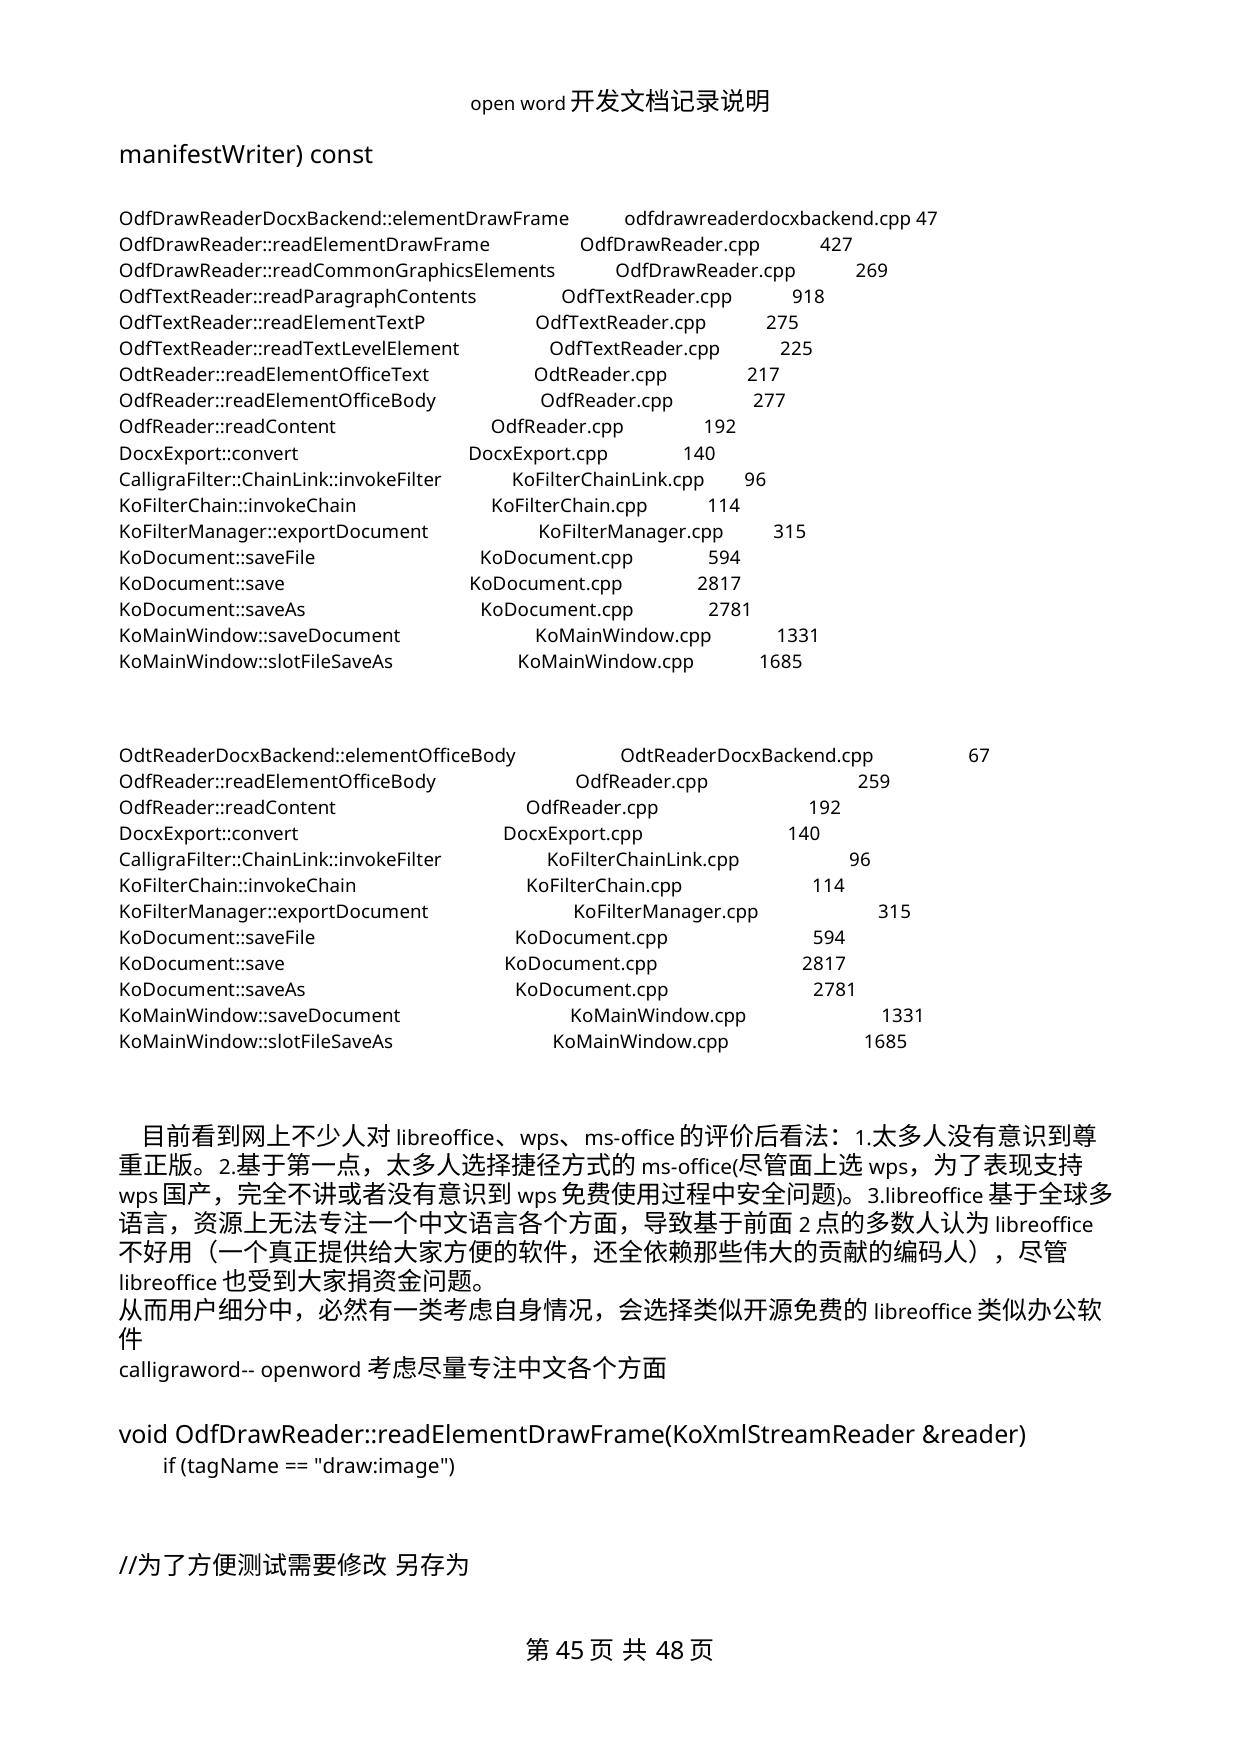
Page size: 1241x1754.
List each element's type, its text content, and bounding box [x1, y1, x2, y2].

text 从而用户细分中，必然有一类考虑自身情况，会选择类似开源免费的libreoffice类似办公软件 [119, 1296, 1121, 1354]
text KoMainWindow::saveDocument KoMainWindow.cpp 1331 [119, 622, 1121, 648]
text KoFilterManager::exportDocument KoFilterManager.cpp 315 [119, 898, 1121, 924]
text KoMainWindow::slotFileSaveAs KoMainWindow.cpp 1685 [119, 648, 1121, 674]
text KoDocument::save KoDocument.cpp 2817 [119, 950, 1121, 976]
text KoDocument::saveAs KoDocument.cpp 2781 [119, 596, 1121, 622]
text if (tagName == "draw:image") [119, 1451, 1121, 1480]
text KoDocument::saveFile KoDocument.cpp 594 [119, 924, 1121, 950]
text OdtReader::readElementOfficeText OdtReader.cpp 217 [119, 361, 1121, 387]
text KoDocument::save KoDocument.cpp 2817 [119, 570, 1121, 596]
text KoFilterChain::invokeChain KoFilterChain.cpp 114 [119, 872, 1121, 898]
text CalligraFilter::ChainLink::invokeFilter KoFilterChainLink.cpp 96 [119, 846, 1121, 872]
text 目前看到网上不少人对libreoffice、wps、ms-office的评价后看法：1.太多人没有意识到尊重正版。2.基于第一点，太多人选择捷径方式的ms-office(尽管面上选wps，为了表现支持wps国产，完全不讲或者没有意识到wps免费使用过程中安全问题)。3.libreoffice基于全球多语言，资源上无法专注一个中文语言各个方面，导致基于前面2点的多数人认为libreoffice不好用（一个真正提供给大家方便的软件，还全依赖那些伟大的贡献的编码人），尽管libreoffice也受到大家捐资金问题。 [119, 1122, 1121, 1296]
text OdfReader::readElementOfficeBody OdfReader.cpp 259 [119, 768, 1121, 794]
text //为了方便测试需要修改 另存为 [119, 1548, 1121, 1582]
text KoFilterChain::invokeChain KoFilterChain.cpp 114 [119, 492, 1121, 518]
text OdfReader::readContent OdfReader.cpp 192 [119, 413, 1121, 439]
text OdfReader::readContent OdfReader.cpp 192 [119, 794, 1121, 820]
text CalligraFilter::ChainLink::invokeFilter KoFilterChainLink.cpp 96 [119, 466, 1121, 492]
text KoMainWindow::saveDocument KoMainWindow.cpp 1331 [119, 1002, 1121, 1028]
text calligraword-- openword 考虑尽量专注中文各个方面 [119, 1354, 1121, 1383]
text OdtReaderDocxBackend::elementOfficeBody OdtReaderDocxBackend.cpp 67 [119, 742, 1121, 768]
text OdfReader::readElementOfficeBody OdfReader.cpp 277 [119, 387, 1121, 413]
text DocxExport::convert DocxExport.cpp 140 [119, 820, 1121, 846]
text DocxExport::convert DocxExport.cpp 140 [119, 439, 1121, 466]
text OdfTextReader::readParagraphContents OdfTextReader.cpp 918 [119, 283, 1121, 309]
text OdfTextReader::readElementTextP OdfTextReader.cpp 275 [119, 309, 1121, 335]
text KoFilterManager::exportDocument KoFilterManager.cpp 315 [119, 518, 1121, 544]
text OdfDrawReader::readCommonGraphicsElements OdfDrawReader.cpp 269 [119, 257, 1121, 283]
text KoDocument::saveAs KoDocument.cpp 2781 [119, 976, 1121, 1002]
text OdfDrawReaderDocxBackend::elementDrawFrame odfdrawreaderdocxbackend.cpp 47 [119, 205, 1121, 231]
text KoMainWindow::slotFileSaveAs KoMainWindow.cpp 1685 [119, 1028, 1121, 1054]
text KoDocument::saveFile KoDocument.cpp 594 [119, 544, 1121, 570]
text void OdfDrawReader::readElementDrawFrame(KoXmlStreamReader &reader) [119, 1417, 1121, 1451]
text manifestWriter) const [119, 137, 1121, 171]
text OdfDrawReader::readElementDrawFrame OdfDrawReader.cpp 427 [119, 231, 1121, 257]
text OdfTextReader::readTextLevelElement OdfTextReader.cpp 225 [119, 335, 1121, 361]
